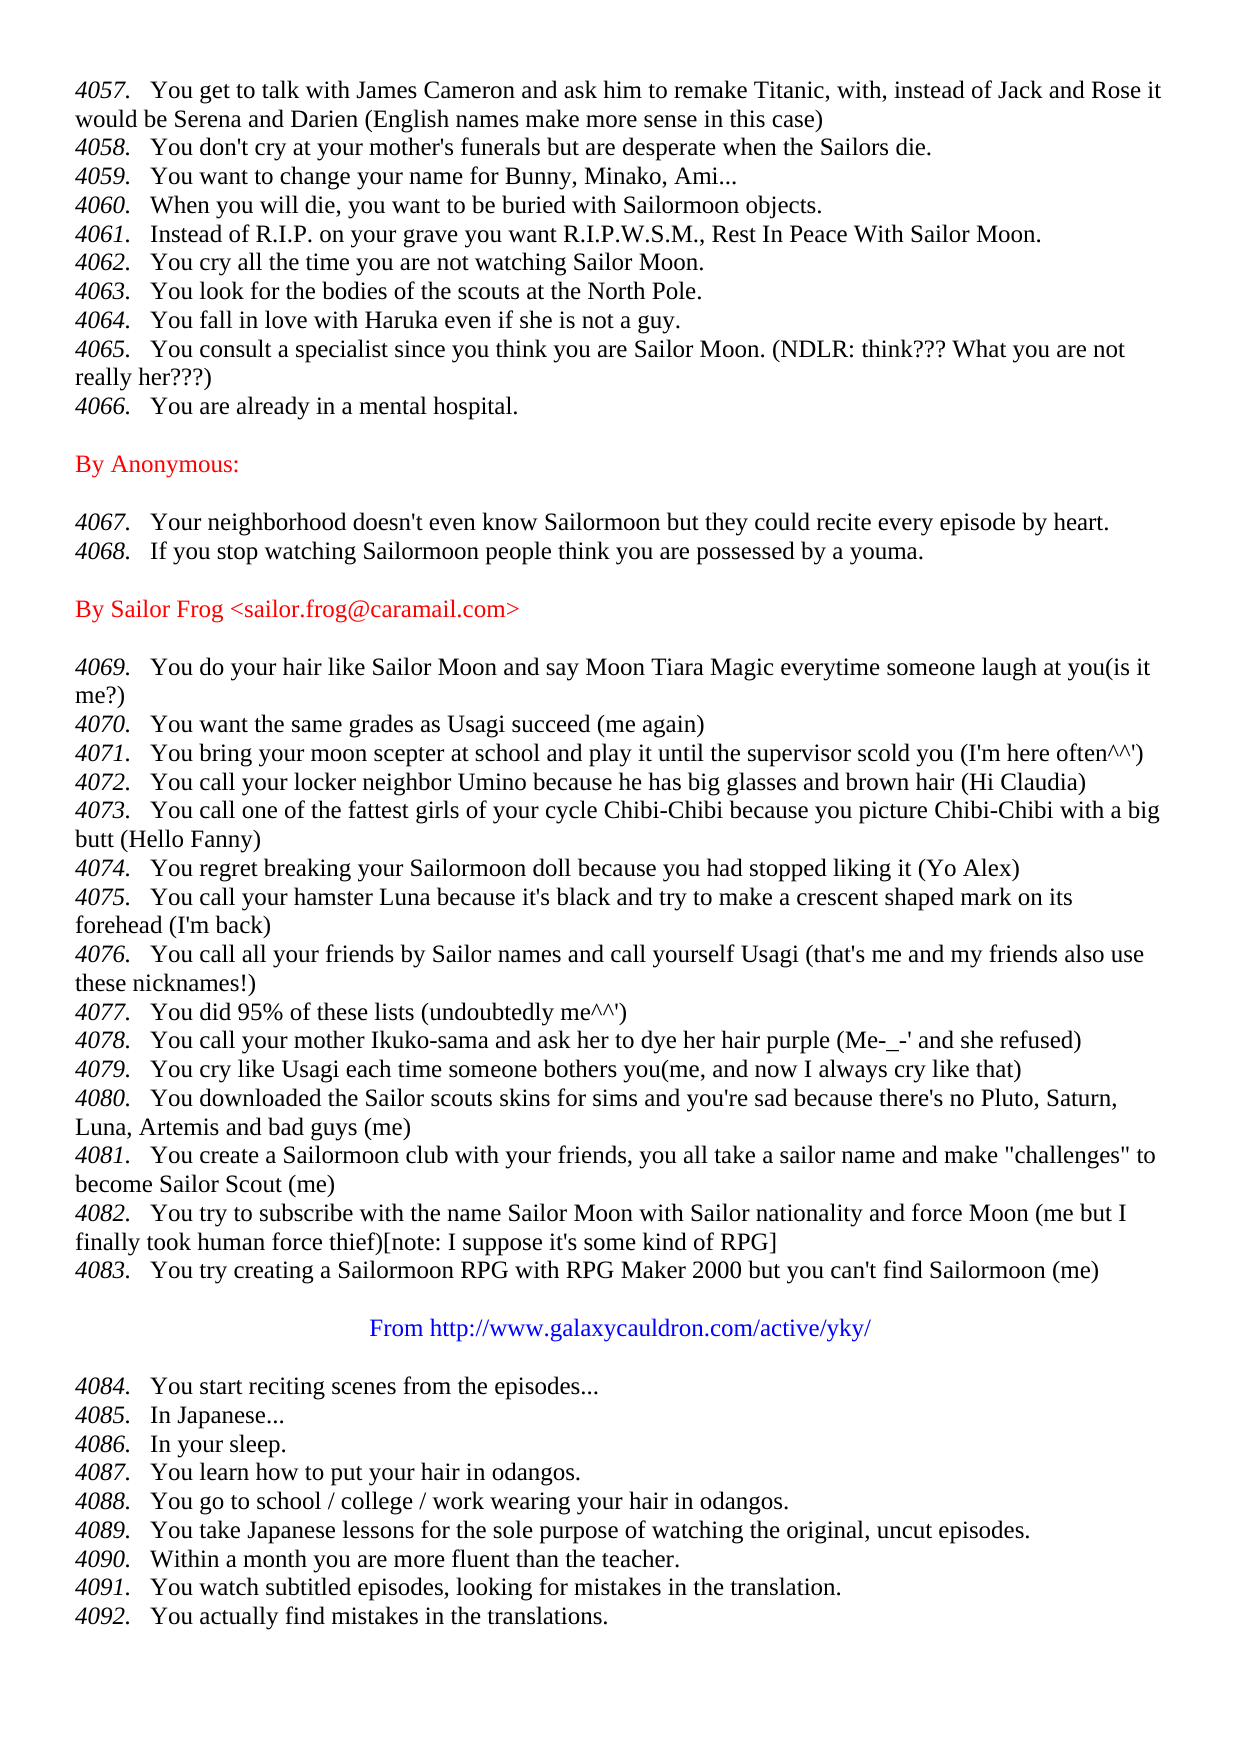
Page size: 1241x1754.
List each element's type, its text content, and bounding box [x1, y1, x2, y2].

list You downloaded the Sailor scouts skins for sims and you're sad because there's no Pluto, Saturn, Luna, Artemis and bad guys (me) [75, 1083, 1165, 1140]
list You are already in a mental hospital. [75, 391, 1165, 420]
list You bring your moon scepter at school and play it until the supervisor scold you (I'm here often^^') [75, 738, 1165, 767]
text By Anonymous: [75, 449, 1165, 478]
list You take Japanese lessons for the sole purpose of watching the original, uncut episodes. [75, 1515, 1165, 1544]
list You call all your friends by Sailor names and call yourself Usagi (that's me and my friends also use these nicknames!) [75, 939, 1165, 997]
list You did 95% of these lists (undoubtedly me^^') [75, 997, 1165, 1025]
list You call your locker neighbor Umino because he has big glasses and brown hair (Hi Claudia) [75, 767, 1165, 795]
list You create a Sailormoon club with your friends, you all take a sailor name and make "challenges" to become Sailor Scout (me) [75, 1140, 1165, 1198]
list You actually find mistakes in the translations. [75, 1601, 1165, 1630]
list You consult a specialist since you think you are Sailor Moon. (NDLR: think??? What you are not really her???) [75, 334, 1165, 391]
list You go to school / college / work wearing your hair in odangos. [75, 1486, 1165, 1515]
list You get to talk with James Cameron and ask him to remake Titanic, with, instead of Jack and Rose it would be Serena and Darien (English names make more sense in this case) [75, 75, 1165, 132]
list You regret breaking your Sailormoon doll because you had stopped liking it (Yo Alex) [75, 853, 1165, 882]
list You learn how to put your hair in odangos. [75, 1457, 1165, 1486]
list Instead of R.I.P. on your grave you want R.I.P.W.S.M., Rest In Peace With Sailor Moon. [75, 219, 1165, 247]
list You cry like Usagi each time someone bothers you(me, and now I always cry like that) [75, 1054, 1165, 1083]
list You do your hair like Sailor Moon and say Moon Tiara Magic everytime someone laugh at you(is it me?) [75, 652, 1165, 709]
list In your sleep. [75, 1429, 1165, 1457]
list You don't cry at your mother's funerals but are desperate when the Sailors die. [75, 132, 1165, 161]
text From http://www.galaxycauldron.com/active/yky/ [75, 1313, 1165, 1342]
list You cry all the time you are not watching Sailor Moon. [75, 247, 1165, 276]
list You start reciting scenes from the episodes... [75, 1371, 1165, 1400]
list You call your hamster Luna because it's black and try to make a crescent shaped mark on its forehead (I'm back) [75, 882, 1165, 939]
list When you will die, you want to be buried with Sailormoon objects. [75, 190, 1165, 219]
list You try to subscribe with the name Sailor Moon with Sailor nationality and force Moon (me but I finally took human force thief)[note: I suppose it's some kind of RPG] [75, 1198, 1165, 1255]
list Your neighborhood doesn't even know Sailormoon but they could recite every episode by heart. [75, 507, 1165, 536]
list You want the same grades as Usagi succeed (me again) [75, 709, 1165, 738]
text By Sailor Frog <sailor.frog@caramail.com> [75, 594, 1165, 622]
list If you stop watching Sailormoon people think you are possessed by a youma. [75, 536, 1165, 564]
list You call one of the fattest girls of your cycle Chibi-Chibi because you picture Chibi-Chibi with a big butt (Hello Fanny) [75, 795, 1165, 853]
list You call your mother Ikuko-sama and ask her to dye her hair purple (Me-_-' and she refused) [75, 1025, 1165, 1054]
list Within a month you are more fluent than the teacher. [75, 1544, 1165, 1572]
list You look for the bodies of the scouts at the North Pole. [75, 276, 1165, 305]
list You watch subtitled episodes, looking for mistakes in the translation. [75, 1572, 1165, 1601]
list You fall in love with Haruka even if she is not a guy. [75, 305, 1165, 334]
list In Japanese... [75, 1400, 1165, 1429]
list You want to change your name for Bunny, Minako, Ami... [75, 161, 1165, 190]
list You try creating a Sailormoon RPG with RPG Maker 2000 but you can't find Sailormoon (me) [75, 1255, 1165, 1284]
